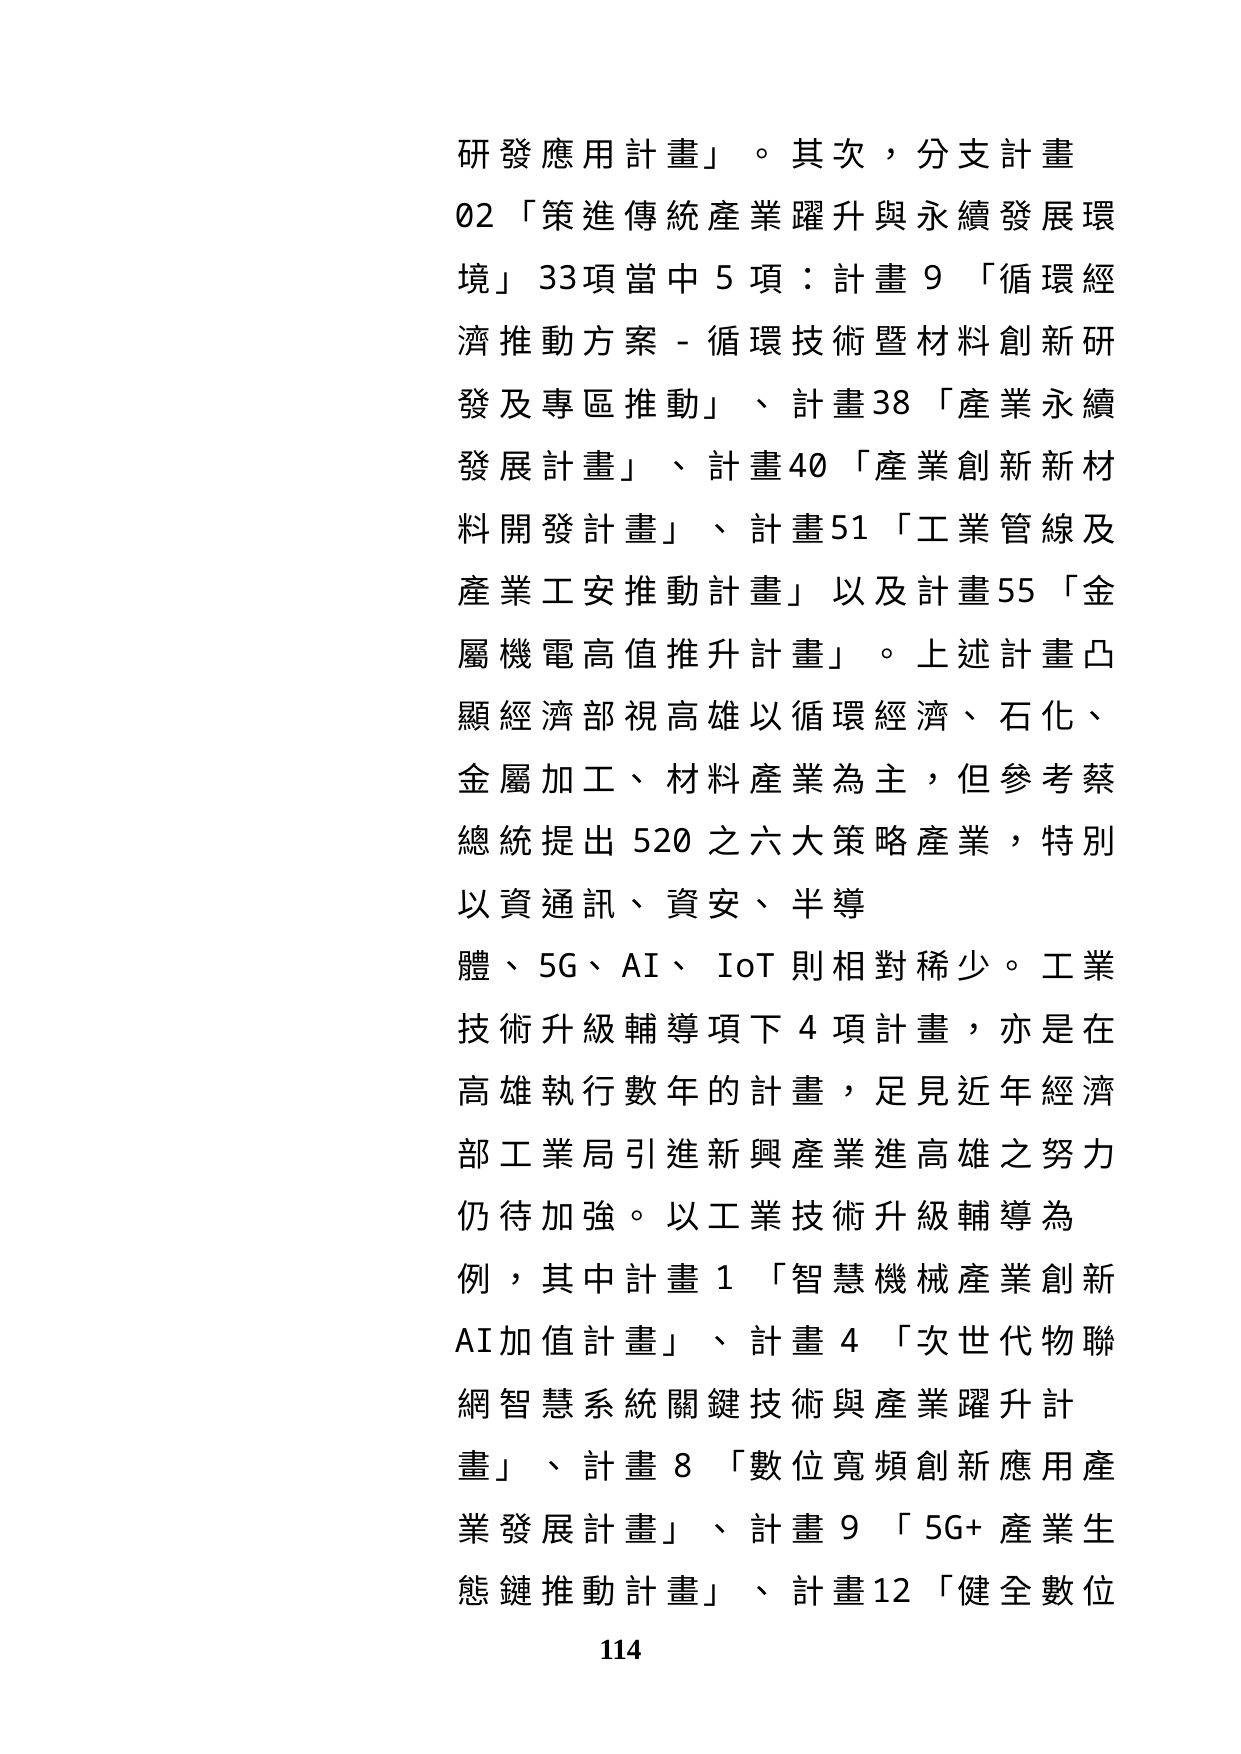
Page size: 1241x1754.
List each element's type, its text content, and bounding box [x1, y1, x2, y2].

list 研發應用計畫」。其次，分支計畫02「策進傳統產業躍升與永續發展環境」33項當中5項：計畫9「循環經濟推動方案-循環技術暨材料創新研發及專區推動」、計畫38「產業永續發展計畫」、計畫40「產業創新新材料開發計畫」、計畫51「工業管線及產業工安推動計畫」以及計畫55「金屬機電高值推升計畫」。上述計畫凸顯經濟部視高雄以循環經濟、石化、金屬加工、材料產業為主，但參考蔡總統提出520之六大策略產業，特別以資通訊、資安、半導體、5G、AI、IoT則相對稀少。工業技術升級輔導項下4項計畫，亦是在高雄執行數年的計畫，足見近年經濟部工業局引進新興產業進高雄之努力仍待加強。以工業技術升級輔導為例，其中計畫1「智慧機械產業創新AI加值計畫」、計畫4「次世代物聯網智慧系統關鍵技術與產業躍升計畫」、計畫8「數位寬頻創新應用產業發展計畫」、計畫9「5G+產業生態鏈推動計畫」、計畫12「健全數位 [288, 110, 1120, 1610]
